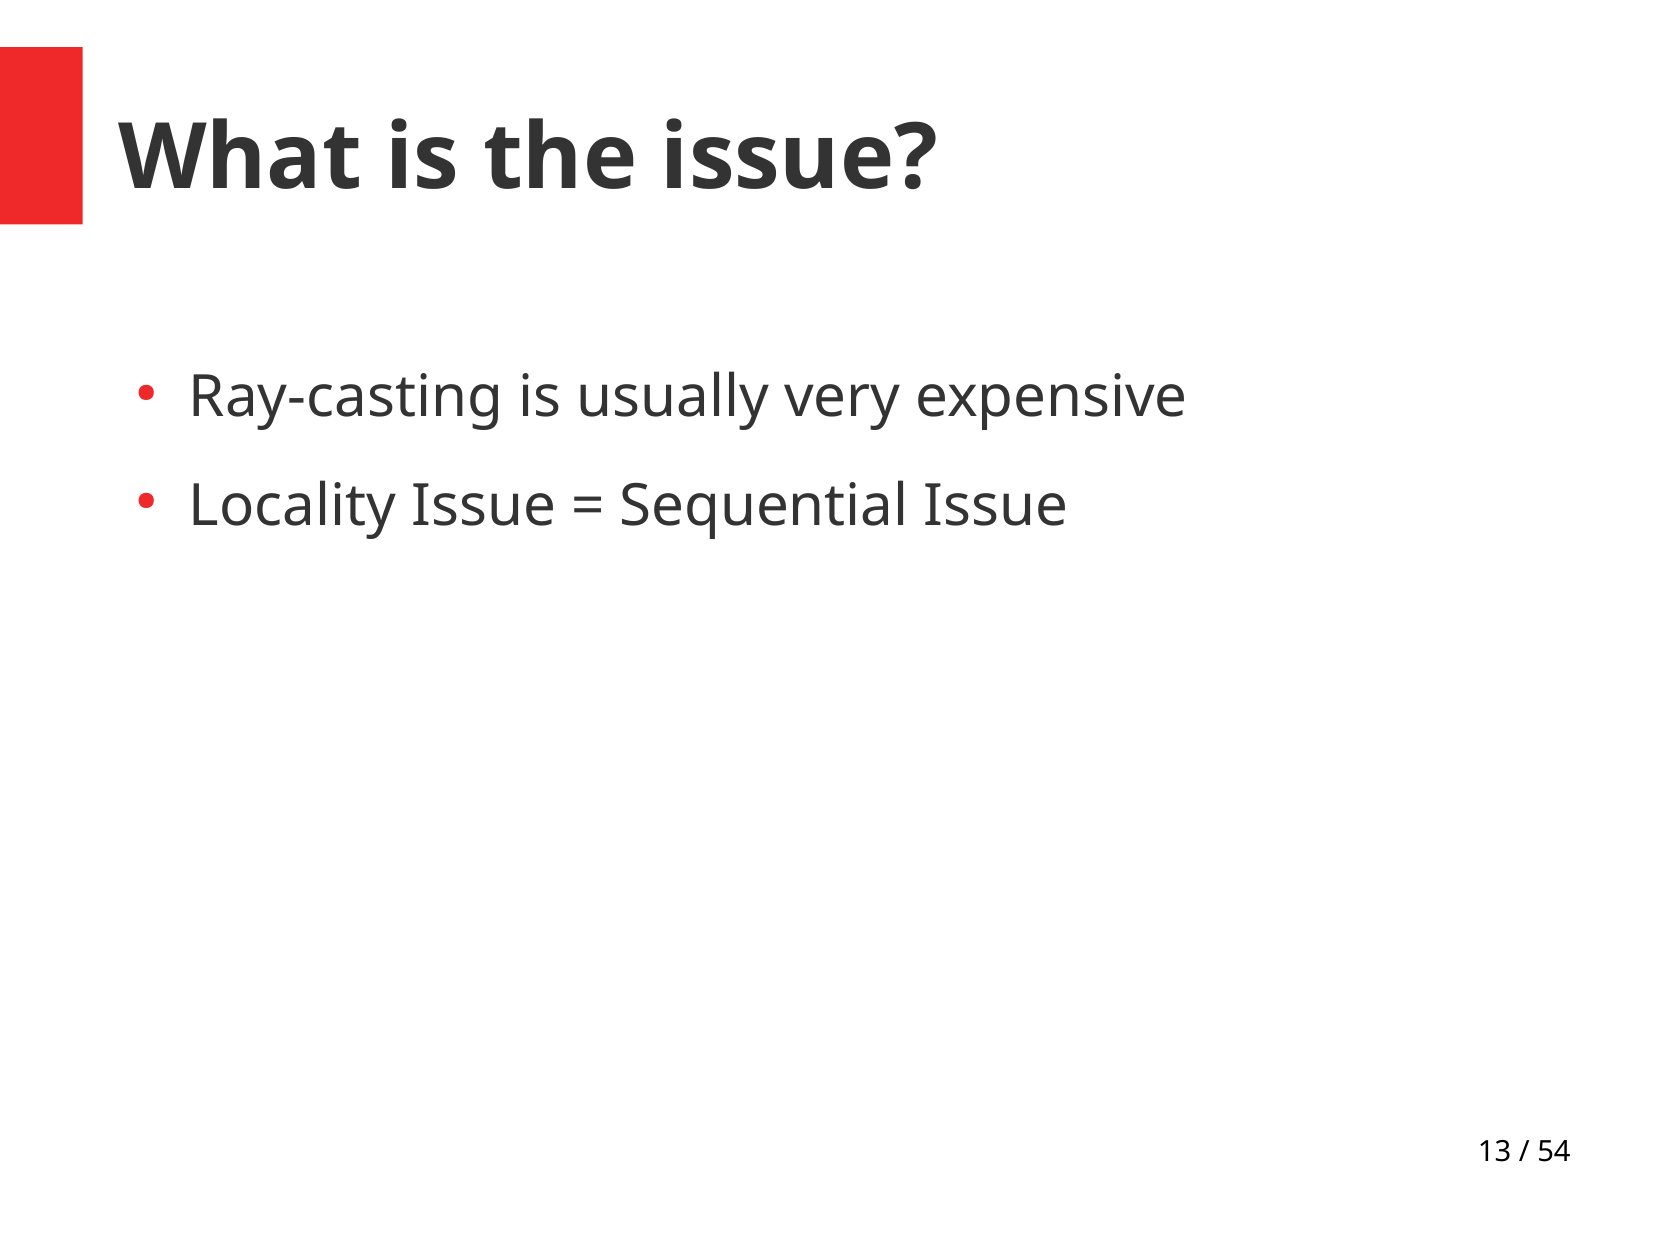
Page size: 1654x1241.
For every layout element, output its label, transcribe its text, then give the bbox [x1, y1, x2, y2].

list Ray-casting is usually very expensive Locality Issue = Sequential Issue [118, 354, 1536, 1074]
title What is the issue? [118, 49, 1571, 257]
